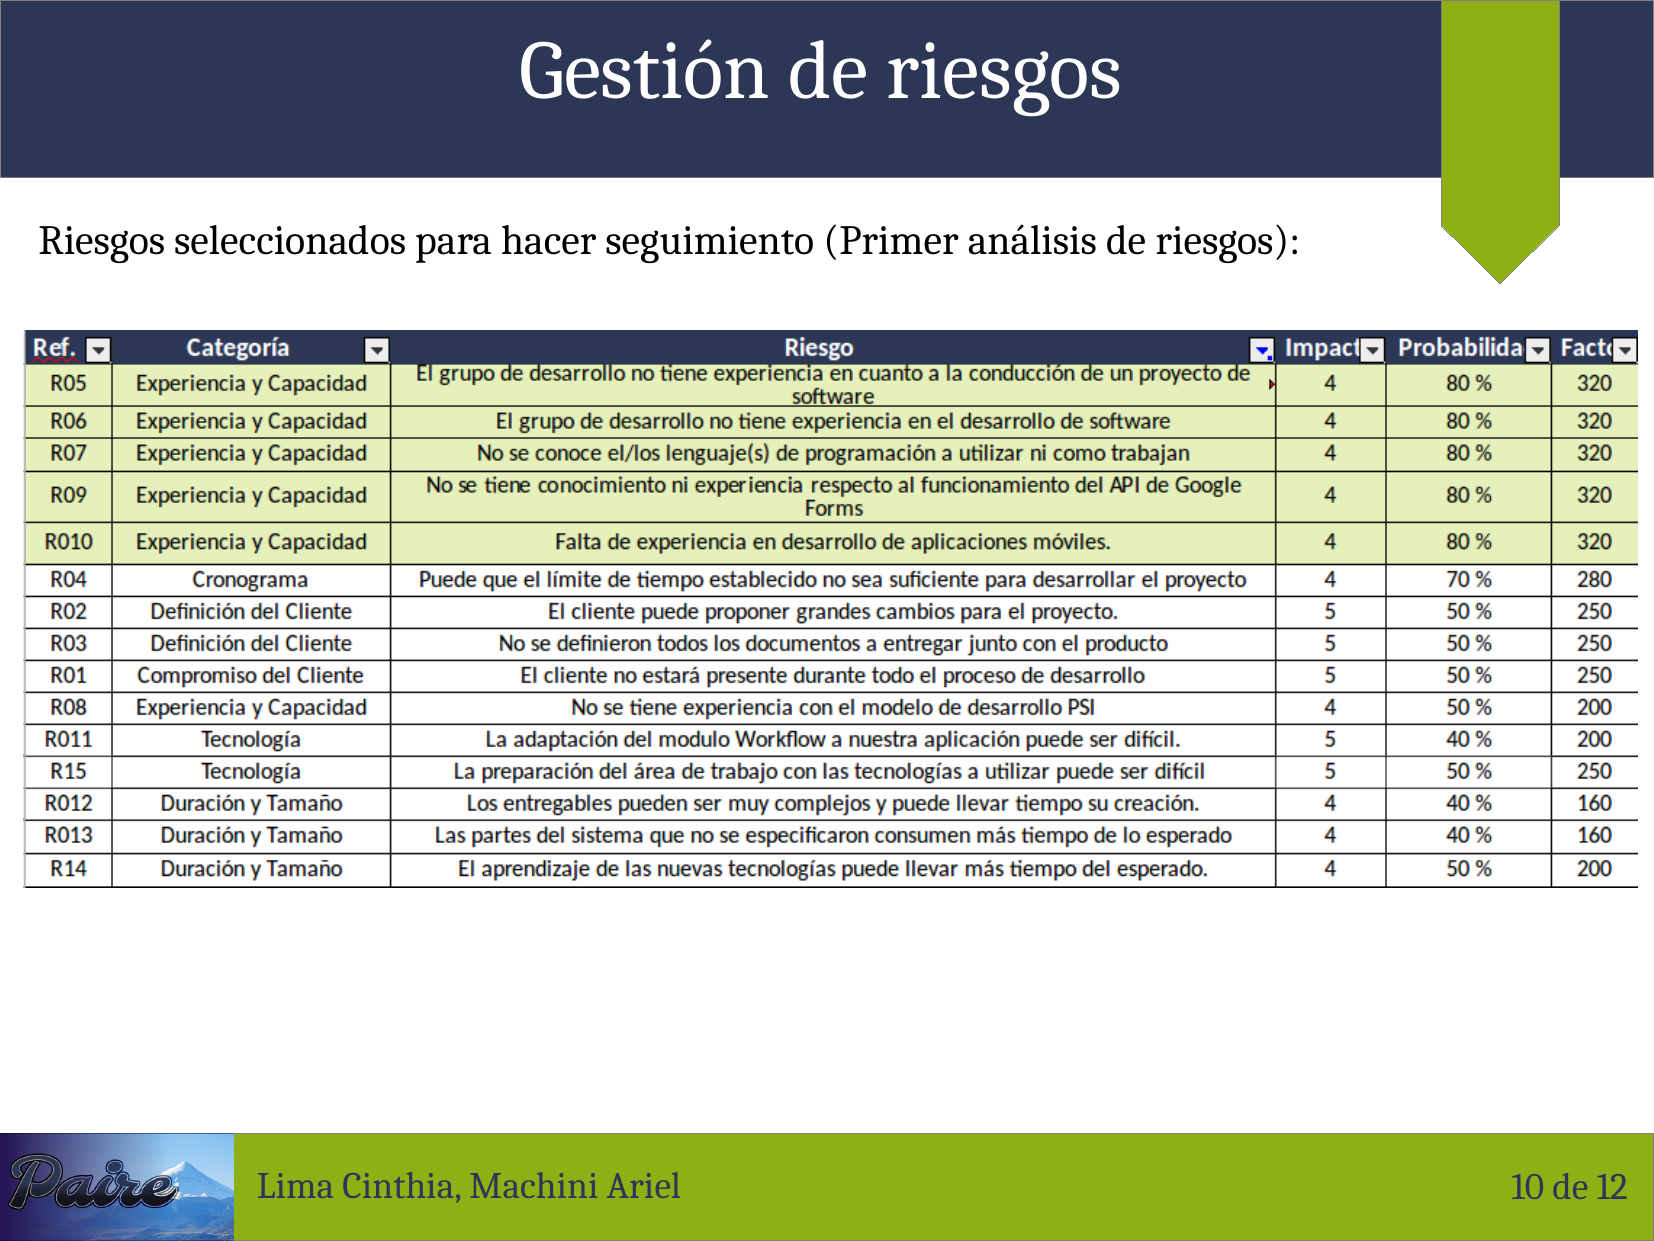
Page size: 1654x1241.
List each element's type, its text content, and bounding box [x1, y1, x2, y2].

text_box Gestión de riesgos [342, 15, 1300, 130]
text_box <number> de 12 [1488, 1158, 1654, 1241]
text_box [234, 1133, 1654, 1241]
text_box [0, 0, 1654, 284]
picture [23, 330, 1638, 888]
text_box Lima Cinthia, Machini Ariel [242, 1157, 715, 1217]
picture [0, 1133, 234, 1241]
text_box Riesgos seleccionados para hacer seguimiento (Primer análisis de riesgos): [23, 209, 1442, 322]
